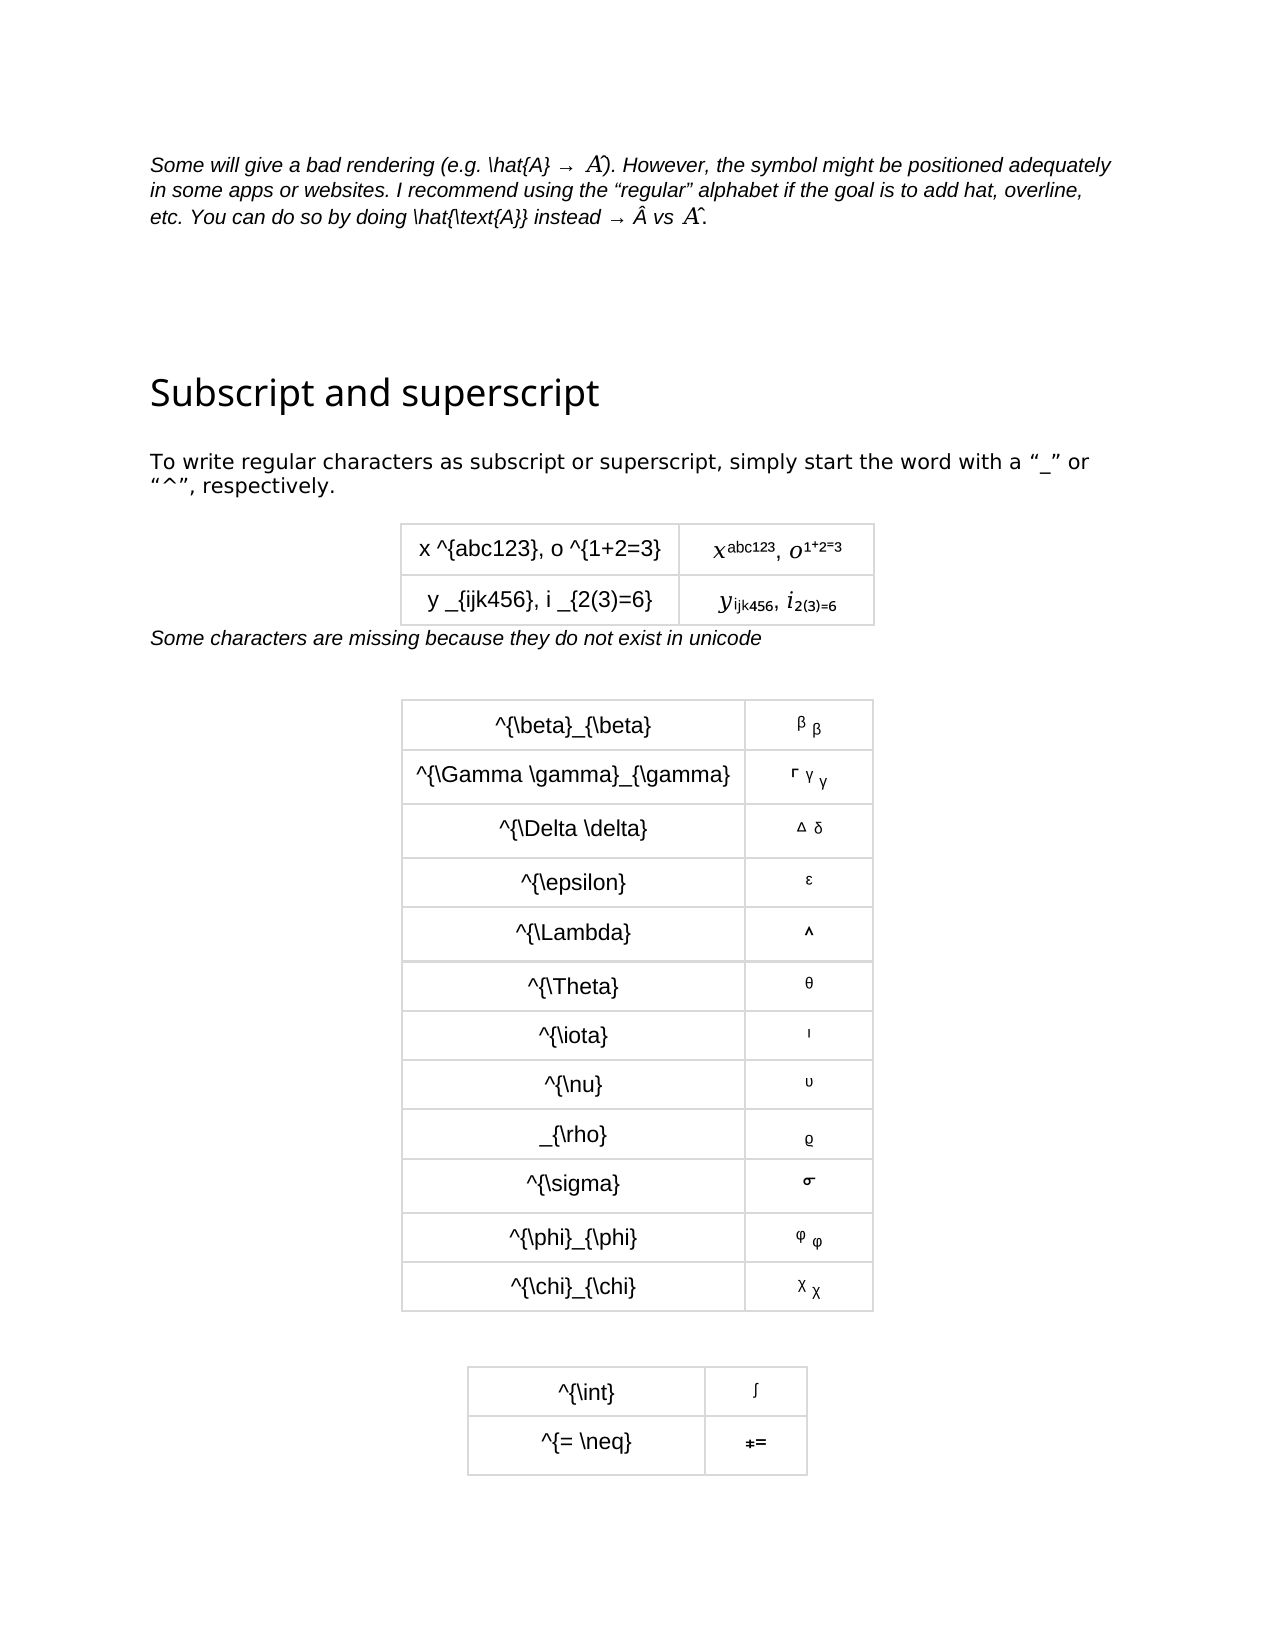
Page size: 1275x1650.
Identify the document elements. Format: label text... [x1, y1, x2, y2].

table_cell ᵨ [746, 1110, 872, 1157]
table_cell ^{\iota} [403, 1012, 744, 1059]
table_cell ᣔ [746, 908, 872, 960]
table_cell ᙾᙿ [706, 1417, 806, 1474]
table_cell ᶿ [746, 963, 872, 1009]
table_cell ^{\phi}_{\phi} [403, 1214, 744, 1261]
table_cell ᣘ ᵞ ᵧ [746, 751, 872, 803]
table_cell ^{= \neq} [469, 1417, 704, 1474]
table_cell ^{\nu} [403, 1061, 744, 1108]
table_cell ^{\Lambda} [403, 908, 744, 960]
table_cell ^{\Delta \delta} [403, 805, 744, 857]
table_cell ^{\Gamma \gamma}_{\gamma} [403, 751, 744, 803]
table_header ^{\int} [469, 1368, 704, 1415]
table_cell ᵡ ᵪ [746, 1263, 872, 1310]
table_cell ^{\sigma} [403, 1160, 744, 1212]
subtitle Subscript and superscript [150, 366, 1125, 417]
table_cell ^{\Theta} [403, 963, 744, 1009]
table_header ᶴ [706, 1368, 806, 1415]
table_header 𝑥ᵃᵇᶜ¹²³, 𝑜¹⁺²⁼³ [680, 525, 873, 573]
text To write regular characters as subscript or superscript, simply start the word with a “_” or “^”, respectively. [150, 450, 1125, 499]
table_cell ᵋ [746, 859, 872, 906]
table_header ^{\beta}_{\beta} [403, 701, 744, 748]
table_header x ^{abc123}, o ^{1+2=3} [402, 525, 678, 573]
table_cell ^{\epsilon} [403, 859, 744, 906]
table_header ᵝ ᵦ [746, 701, 872, 748]
table_cell y _{ijk456}, i _{2(3)=6} [402, 576, 678, 624]
table_cell _{\rho} [403, 1110, 744, 1157]
text Some characters are missing because they do not exist in unicode [150, 626, 1125, 650]
table_cell ᶥ [746, 1012, 872, 1059]
table_cell ᐞ ᵟ [746, 805, 872, 857]
table_cell ᣙ [746, 1160, 872, 1212]
table_cell ᶹ [746, 1061, 872, 1108]
table_cell ᵠ ᵩ [746, 1214, 872, 1261]
text Some will give a bad rendering (e.g. \hat{A} → 𝐴̂). However, the symbol might be positioned adequately in some apps or websites. I recommend using the “regular” alphabet if the goal is to add hat, overline, etc. You can do so by doing \hat{\text{A}} instead → Â vs 𝐴̂. [150, 150, 1125, 229]
table_cell 𝑦ᵢⱼₖ₄₅₆, 𝑖₂₍₃₎₌₆ [680, 576, 873, 624]
table_cell ^{\chi}_{\chi} [403, 1263, 744, 1310]
